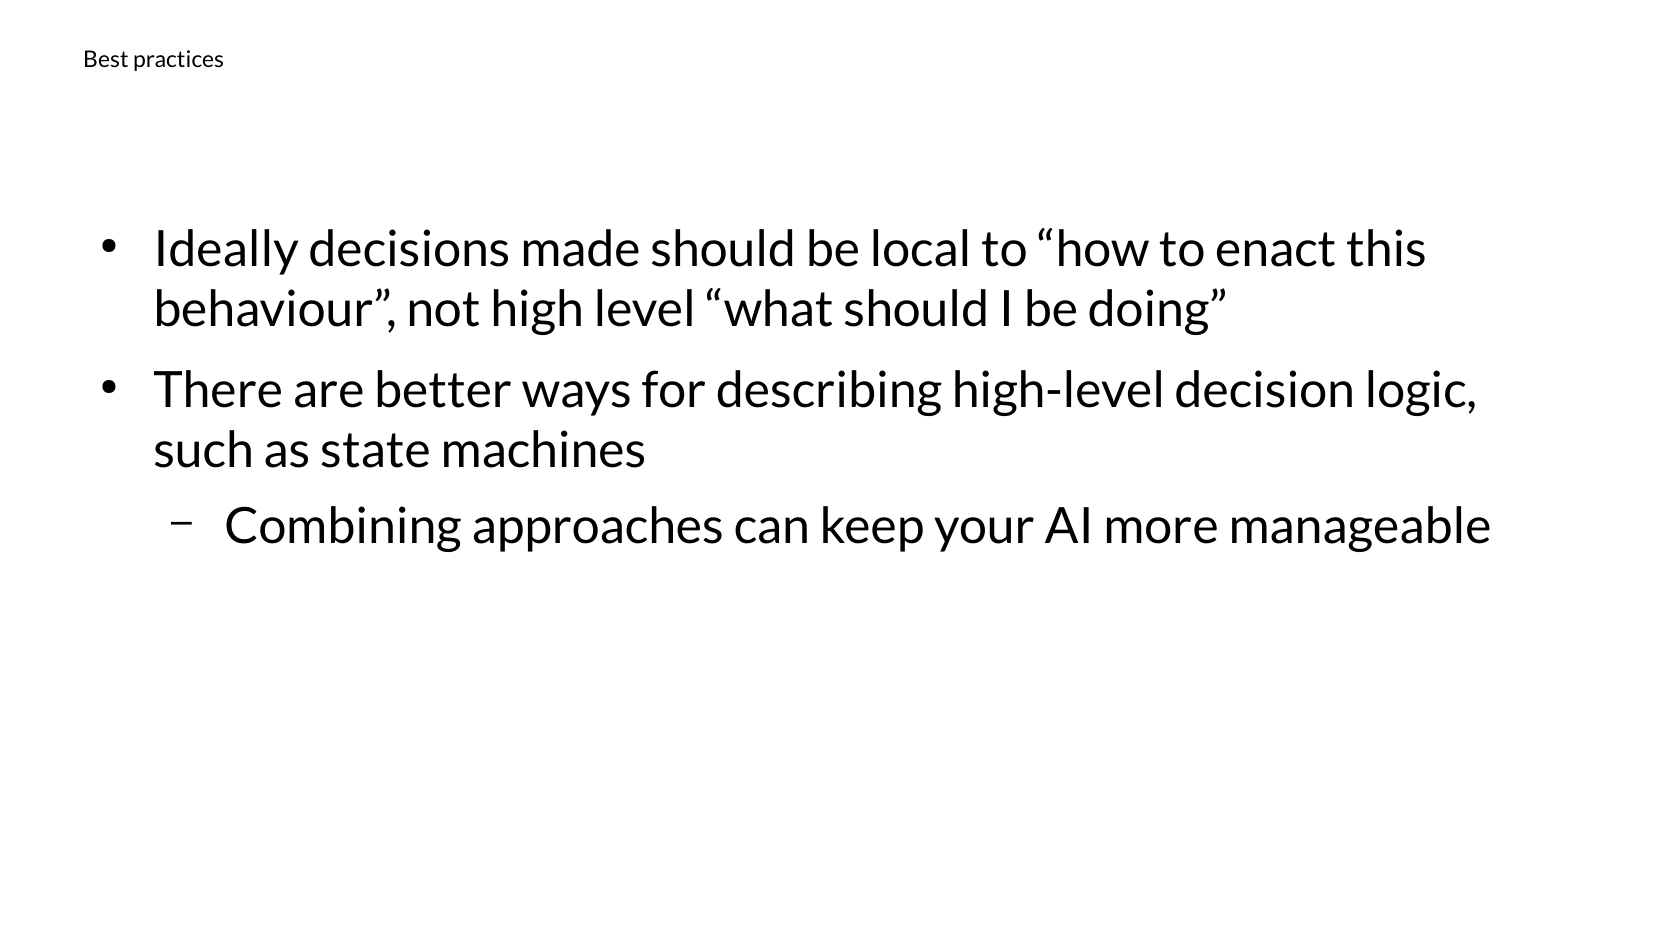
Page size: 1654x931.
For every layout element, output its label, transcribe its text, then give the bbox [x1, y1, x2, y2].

title Best practices [83, 0, 1571, 119]
list Ideally decisions made should be local to “how to enact this behaviour”, not high level “what should I be doing” There are better ways for describing high-level decision logic, such as state machines Combining approaches can keep your AI more manageable [82, 217, 1571, 839]
